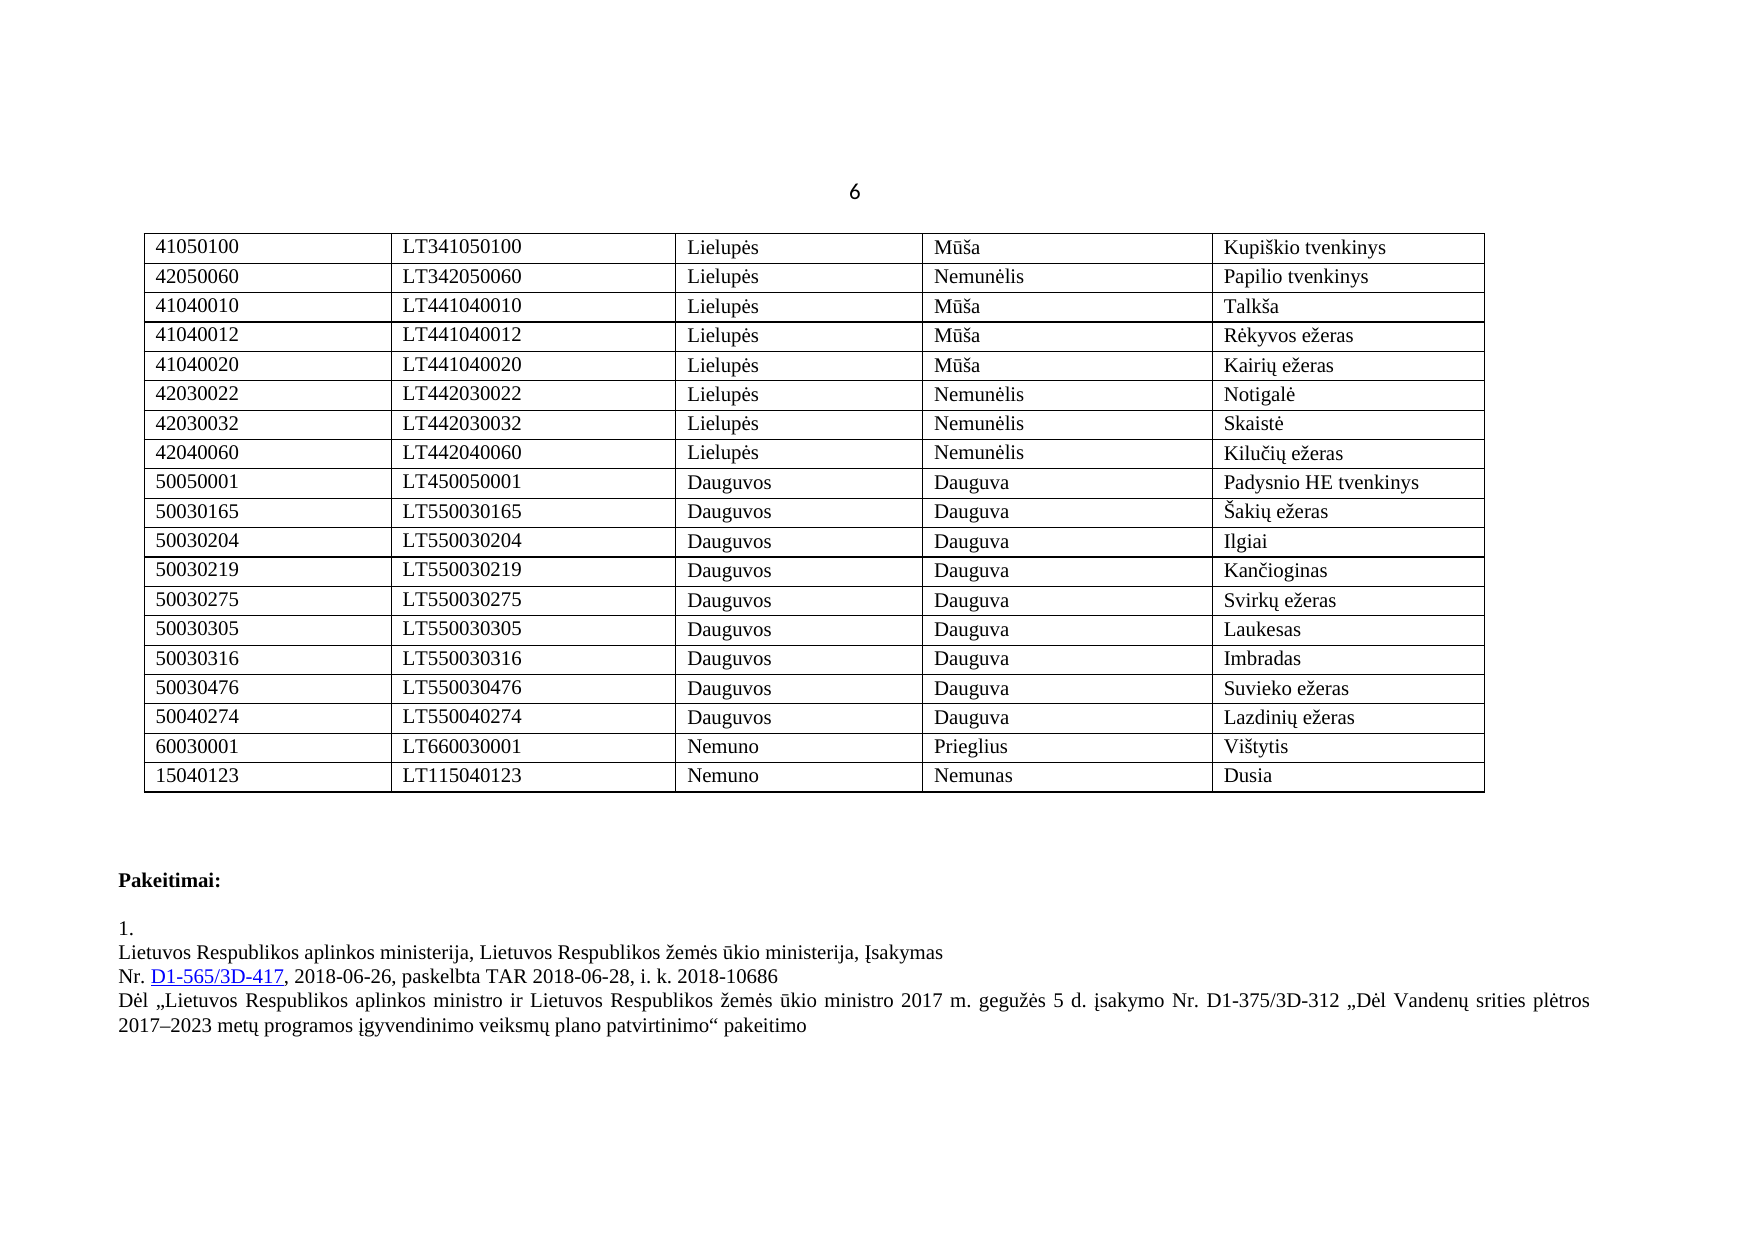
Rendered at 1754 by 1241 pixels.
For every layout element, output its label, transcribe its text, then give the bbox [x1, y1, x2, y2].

table_cell Imbradas [1213, 646, 1484, 674]
table_cell 15040123 [145, 763, 391, 791]
table_cell LT550030316 [392, 646, 675, 674]
table_cell Dauguvos [676, 499, 922, 527]
table_cell Nemunėlis [923, 264, 1212, 292]
table_cell LT442040060 [392, 440, 675, 468]
table_cell 41040020 [145, 352, 391, 380]
table_cell Rėkyvos ežeras [1213, 323, 1484, 351]
table_cell 41050100 [145, 234, 391, 263]
table_cell 50050001 [145, 469, 391, 498]
table_cell Kančioginas [1213, 558, 1484, 586]
table_cell LT441040012 [392, 323, 675, 351]
table_cell LT442030022 [392, 381, 675, 409]
table_cell 50030219 [145, 558, 391, 586]
text Pakeitimai: [118, 868, 1591, 892]
table_cell Suvieko ežeras [1213, 675, 1484, 703]
table_cell 50030316 [145, 646, 391, 674]
table_cell 42030032 [145, 411, 391, 439]
table_cell Dauguva [923, 704, 1212, 733]
table_cell Kairių ežeras [1213, 352, 1484, 380]
table_cell Dauguva [923, 469, 1212, 498]
table_cell 42030022 [145, 381, 391, 409]
table_cell Lielupės [676, 381, 922, 409]
table_cell 50040274 [145, 704, 391, 733]
table_cell LT660030001 [392, 734, 675, 762]
table_cell Vištytis [1213, 734, 1484, 762]
table_cell 50030275 [145, 587, 391, 615]
text Lietuvos Respublikos aplinkos ministerija, Lietuvos Respublikos žemės ūkio ministerija, Įsakymas [118, 940, 1591, 964]
table_cell Lielupės [676, 323, 922, 351]
table_cell Dauguvos [676, 528, 922, 556]
table_cell Lielupės [676, 411, 922, 439]
table_cell LT550030476 [392, 675, 675, 703]
table_cell Mūša [923, 293, 1212, 321]
table_cell LT450050001 [392, 469, 675, 498]
table_cell Lielupės [676, 234, 922, 263]
table_cell Svirkų ežeras [1213, 587, 1484, 615]
table_cell Nemunėlis [923, 440, 1212, 468]
table_cell Mūša [923, 323, 1212, 351]
table_cell Kilučių ežeras [1213, 440, 1484, 468]
table_cell LT550030305 [392, 616, 675, 644]
table_cell LT550030275 [392, 587, 675, 615]
table_cell Dauguva [923, 675, 1212, 703]
table_cell Nemunėlis [923, 381, 1212, 409]
table_cell Šakių ežeras [1213, 499, 1484, 527]
table_cell Nemunėlis [923, 411, 1212, 439]
table_cell LT115040123 [392, 763, 675, 791]
table_cell Padysnio HE tvenkinys [1213, 469, 1484, 498]
table_cell Dauguva [923, 499, 1212, 527]
table_cell LT550030165 [392, 499, 675, 527]
table_cell LT550030219 [392, 558, 675, 586]
table_cell 42040060 [145, 440, 391, 468]
table_cell Lielupės [676, 264, 922, 292]
table_cell LT441040020 [392, 352, 675, 380]
table_cell 50030476 [145, 675, 391, 703]
table_cell Dauguva [923, 528, 1212, 556]
table_cell 50030165 [145, 499, 391, 527]
text Dėl „Lietuvos Respublikos aplinkos ministro ir Lietuvos Respublikos žemės ūkio ministro 2017 m. gegužės 5 d. įsakymo Nr. D1-375/3D-312 „Dėl Vandenų srities plėtros 2017–2023 metų programos įgyvendinimo veiksmų plano patvirtinimo“ pakeitimo [118, 988, 1591, 1037]
table_cell Prieglius [923, 734, 1212, 762]
table_cell Skaistė [1213, 411, 1484, 439]
table_cell Papilio tvenkinys [1213, 264, 1484, 292]
table_cell LT550040274 [392, 704, 675, 733]
table_cell Lielupės [676, 440, 922, 468]
table_cell LT342050060 [392, 264, 675, 292]
table_cell Dauguvos [676, 558, 922, 586]
table_cell Mūša [923, 234, 1212, 263]
table_cell Lazdinių ežeras [1213, 704, 1484, 733]
table_cell Kupiškio tvenkinys [1213, 234, 1484, 263]
table_cell Dauguva [923, 558, 1212, 586]
table_cell Laukesas [1213, 616, 1484, 644]
table_cell 41040010 [145, 293, 391, 321]
table_cell Dauguvos [676, 704, 922, 733]
table_cell Dusia [1213, 763, 1484, 791]
table_cell LT441040010 [392, 293, 675, 321]
table_cell Lielupės [676, 293, 922, 321]
table_cell Dauguvos [676, 469, 922, 498]
table_cell Dauguva [923, 587, 1212, 615]
table_cell Dauguvos [676, 646, 922, 674]
table_cell LT442030032 [392, 411, 675, 439]
table_cell Nemuno [676, 763, 922, 791]
table_cell Dauguva [923, 646, 1212, 674]
table_cell LT550030204 [392, 528, 675, 556]
table_cell 50030305 [145, 616, 391, 644]
table_cell Dauguvos [676, 616, 922, 644]
table_cell Talkša [1213, 293, 1484, 321]
table_cell Notigalė [1213, 381, 1484, 409]
table_cell Ilgiai [1213, 528, 1484, 556]
table_cell Nemunas [923, 763, 1212, 791]
table_cell Dauguvos [676, 587, 922, 615]
table_cell 60030001 [145, 734, 391, 762]
table_cell Dauguvos [676, 675, 922, 703]
table_cell 41040012 [145, 323, 391, 351]
table_cell Nemuno [676, 734, 922, 762]
text Nr. D1-565/3D-417, 2018-06-26, paskelbta TAR 2018-06-28, i. k. 2018-10686 [118, 964, 1591, 988]
table_cell LT341050100 [392, 234, 675, 263]
table_cell 50030204 [145, 528, 391, 556]
table_cell Lielupės [676, 352, 922, 380]
table_cell Mūša [923, 352, 1212, 380]
table_cell Dauguva [923, 616, 1212, 644]
table_cell 42050060 [145, 264, 391, 292]
text 1. [118, 916, 1591, 940]
